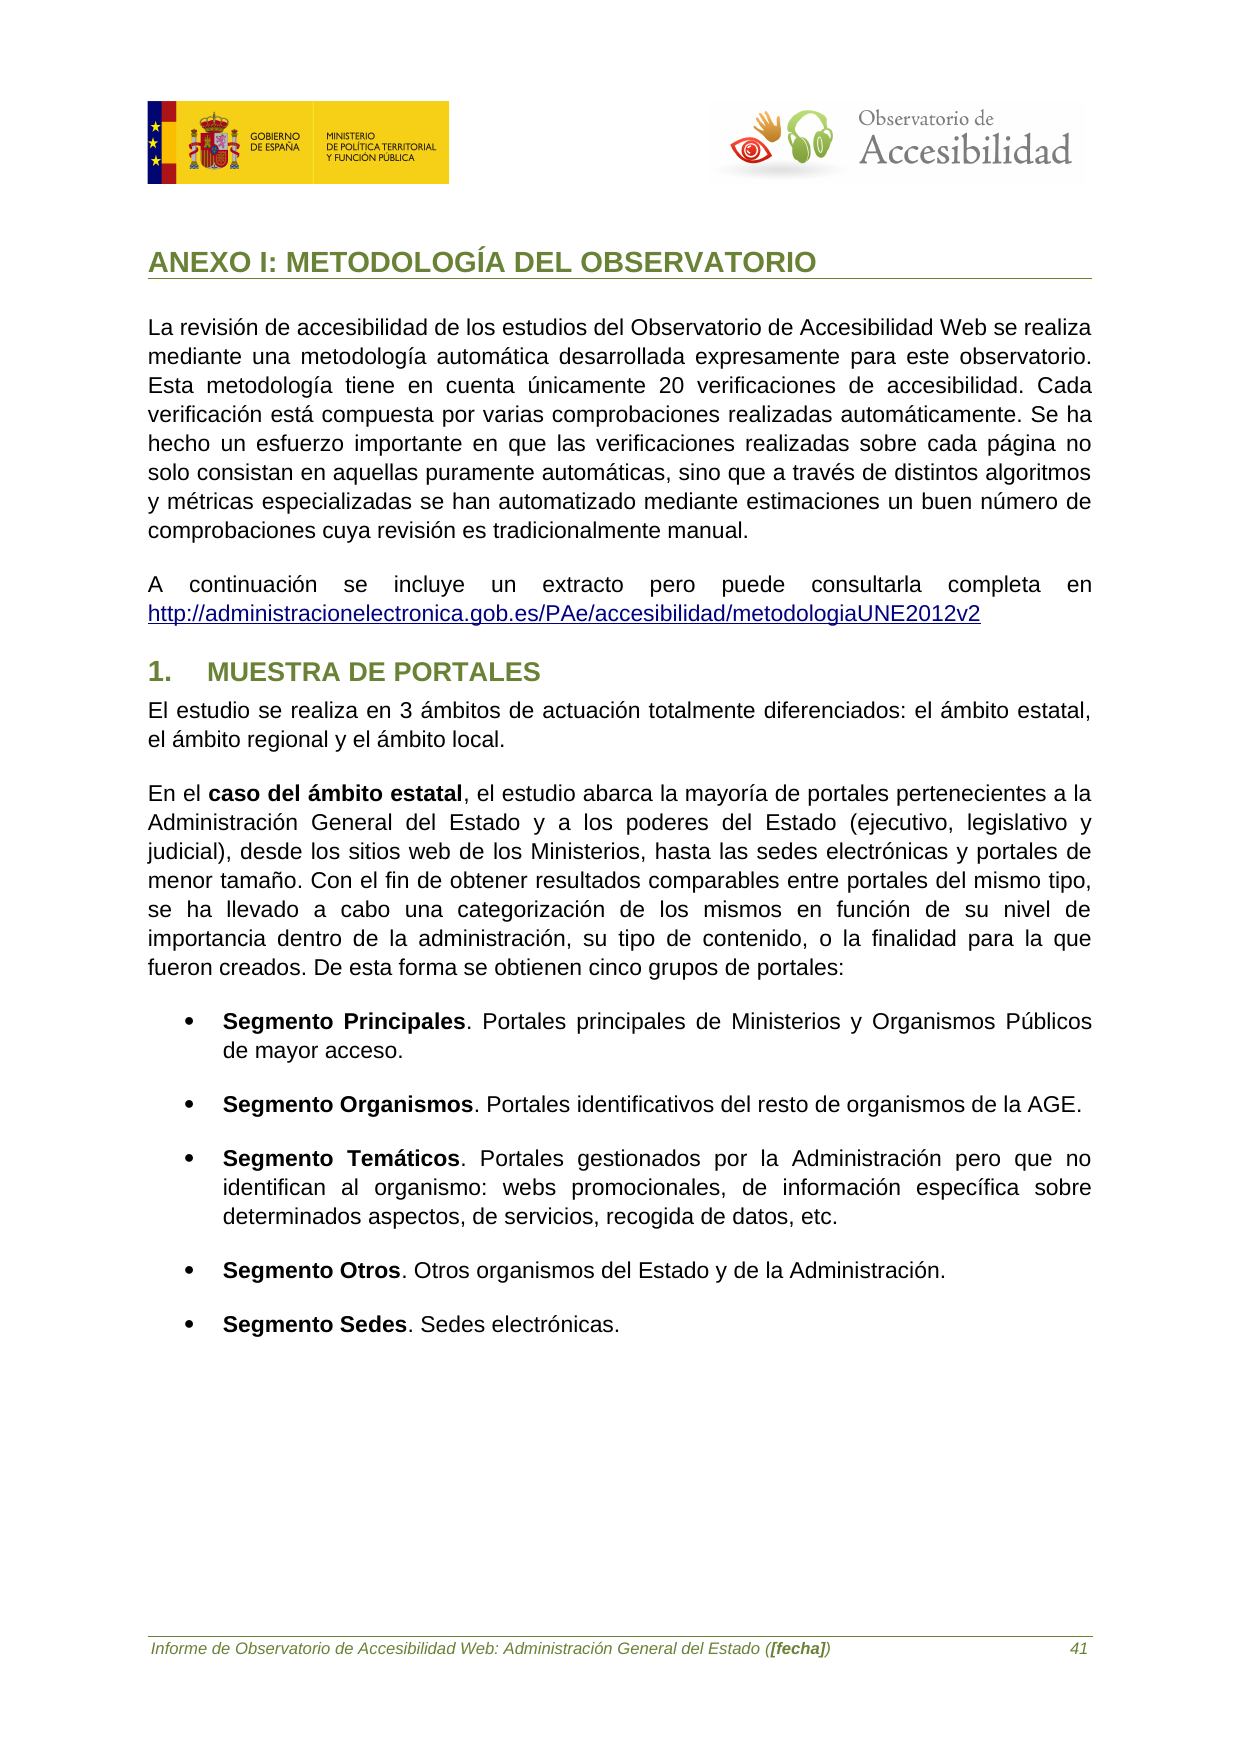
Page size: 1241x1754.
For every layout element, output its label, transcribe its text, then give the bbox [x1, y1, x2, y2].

subtitle Muestra de Portales [148, 654, 1092, 687]
text A continuación se incluye un extracto pero puede consultarla completa en http://administracionelectronica.gob.es/PAe/accesibilidad/metodologiaUNE2012v2 [148, 571, 1092, 626]
list Segmento Temáticos. Portales gestionados por la Administración pero que no identifican al organismo: webs promocionales, de información específica sobre determinados aspectos, de servicios, recogida de datos, etc. [185, 1145, 1092, 1229]
list Segmento Organismos. Portales identificativos del resto de organismos de la AGE. [185, 1091, 1092, 1117]
picture [147, 101, 450, 184]
subtitle ANEXO I: Metodología del Observatorio [148, 245, 1092, 278]
text El estudio se realiza en 3 ámbitos de actuación totalmente diferenciados: el ámbito estatal, el ámbito regional y el ámbito local. [148, 697, 1092, 753]
list Segmento Principales. Portales principales de Ministerios y Organismos Públicos de mayor acceso. [185, 1008, 1092, 1063]
text La revisión de accesibilidad de los estudios del Observatorio de Accesibilidad Web se realiza mediante una metodología automática desarrollada expresamente para este observatorio. Esta metodología tiene en cuenta únicamente 20 verificaciones de accesibilidad. Cada verificación está compuesta por varias comprobaciones realizadas automáticamente. Se ha hecho un esfuerzo importante en que las verificaciones realizadas sobre cada página no solo consistan en aquellas puramente automáticas, sino que a través de distintos algoritmos y métricas especializadas se han automatizado mediante estimaciones un buen número de comprobaciones cuya revisión es tradicionalmente manual. [148, 314, 1092, 543]
list Segmento Otros. Otros organismos del Estado y de la Administración. [185, 1257, 1092, 1283]
picture [710, 101, 1086, 184]
list Segmento Sedes. Sedes electrónicas. [185, 1311, 1092, 1337]
text En el caso del ámbito estatal, el estudio abarca la mayoría de portales pertenecientes a la Administración General del Estado y a los poderes del Estado (ejecutivo, legislativo y judicial), desde los sitios web de los Ministerios, hasta las sedes electrónicas y portales de menor tamaño. Con el fin de obtener resultados comparables entre portales del mismo tipo, se ha llevado a cabo una categorización de los mismos en función de su nivel de importancia dentro de la administración, su tipo de contenido, o la finalidad para la que fueron creados. De esta forma se obtienen cinco grupos de portales: [148, 780, 1092, 980]
